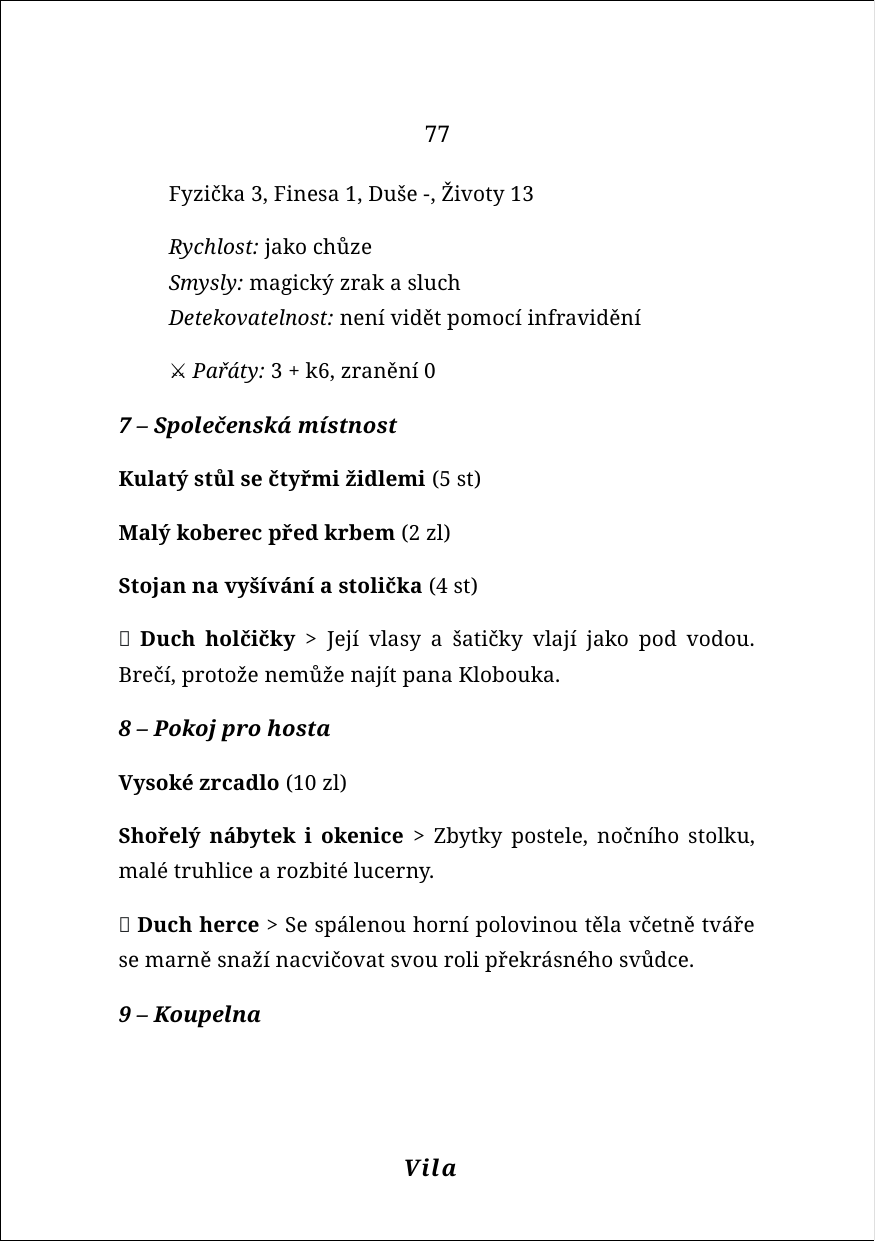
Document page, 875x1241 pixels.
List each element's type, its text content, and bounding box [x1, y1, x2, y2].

text Detekovatelnost: není vidět pomocí infravidění [168, 303, 756, 332]
text 8 – Pokoj pro hosta [118, 713, 756, 743]
text 👤 Duch herce > Se spálenou horní polovinou těla včetně tváře se marně snaží nacvičovat svou roli překrásného svůdce. [118, 910, 756, 974]
text Shořelý nábytek i okenice > Zbytky postele, nočního stolku, malé truhlice a rozbité lucerny. [118, 821, 756, 885]
text 👤 Duch holčičky > Její vlasy a šatičky vlají jako pod vodou. Brečí, protože nemůže najít pana Klobouka. [118, 624, 756, 688]
text Stojan na vyšívání a stolička (4 st) [118, 571, 756, 599]
text Malý koberec před krbem (2 zl) [118, 518, 756, 546]
text Rychlost: jako chůze [168, 232, 756, 261]
text Smysly: magický zrak a sluch [168, 268, 756, 296]
text ⚔ Pařáty: 3 + k6, zranění 0 [168, 356, 756, 385]
text Vysoké zrcadlo (10 zl) [118, 768, 756, 796]
text 7 – Společenská místnost [118, 410, 756, 439]
text Fyzička 3, Finesa 1, Duše -, Životy 13 [168, 179, 756, 207]
text Kulatý stůl se čtyřmi židlemi (5 st) [118, 464, 756, 493]
text 9 – Koupelna [118, 999, 756, 1028]
